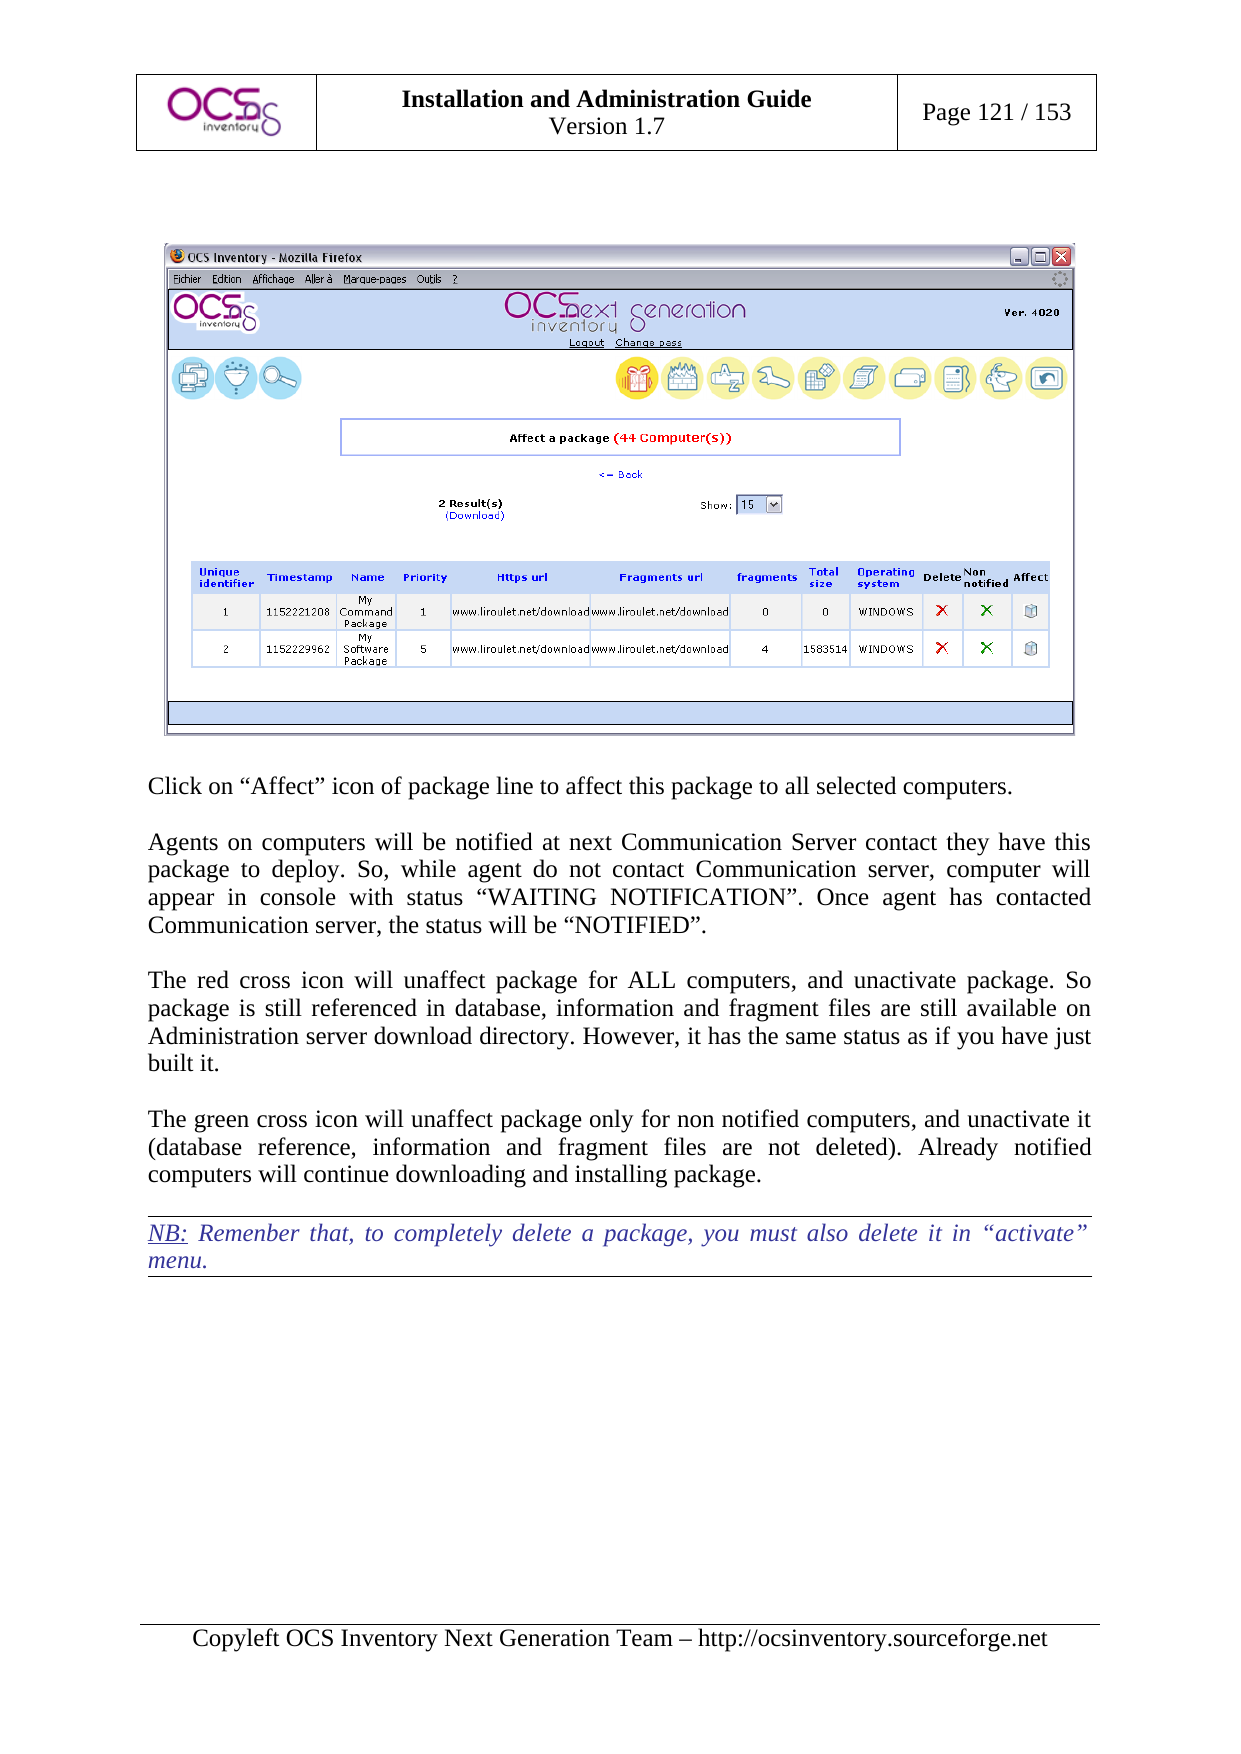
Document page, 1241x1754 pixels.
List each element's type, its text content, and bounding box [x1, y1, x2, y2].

picture [164, 243, 1076, 736]
text NB: Remenber that, to completely delete a package, you must also delete it in “activate” menu. [148, 1217, 1092, 1276]
text The red cross icon will unaffect package for ALL computers, and unactivate package. So package is still referenced in database, information and fragment files are still available on Administration server download directory. However, it has the same status as if you have just built it. [148, 966, 1092, 1077]
text Agents on computers will be notified at next Communication Server contact they have this package to deploy. So, while agent do not contact Communication server, computer will appear in console with status “WAITING NOTIFICATION”. Once agent has contacted Communication server, the status will be “NOTIFIED”. [148, 828, 1092, 939]
text The green cross icon will unaffect package only for non notified computers, and unactivate it (database reference, information and fragment files are not deleted). Already notified computers will continue downloading and installing package. [148, 1105, 1092, 1188]
text Click on “Affect” icon of package line to affect this package to all selected computers. [148, 772, 1092, 800]
picture [163, 83, 286, 141]
